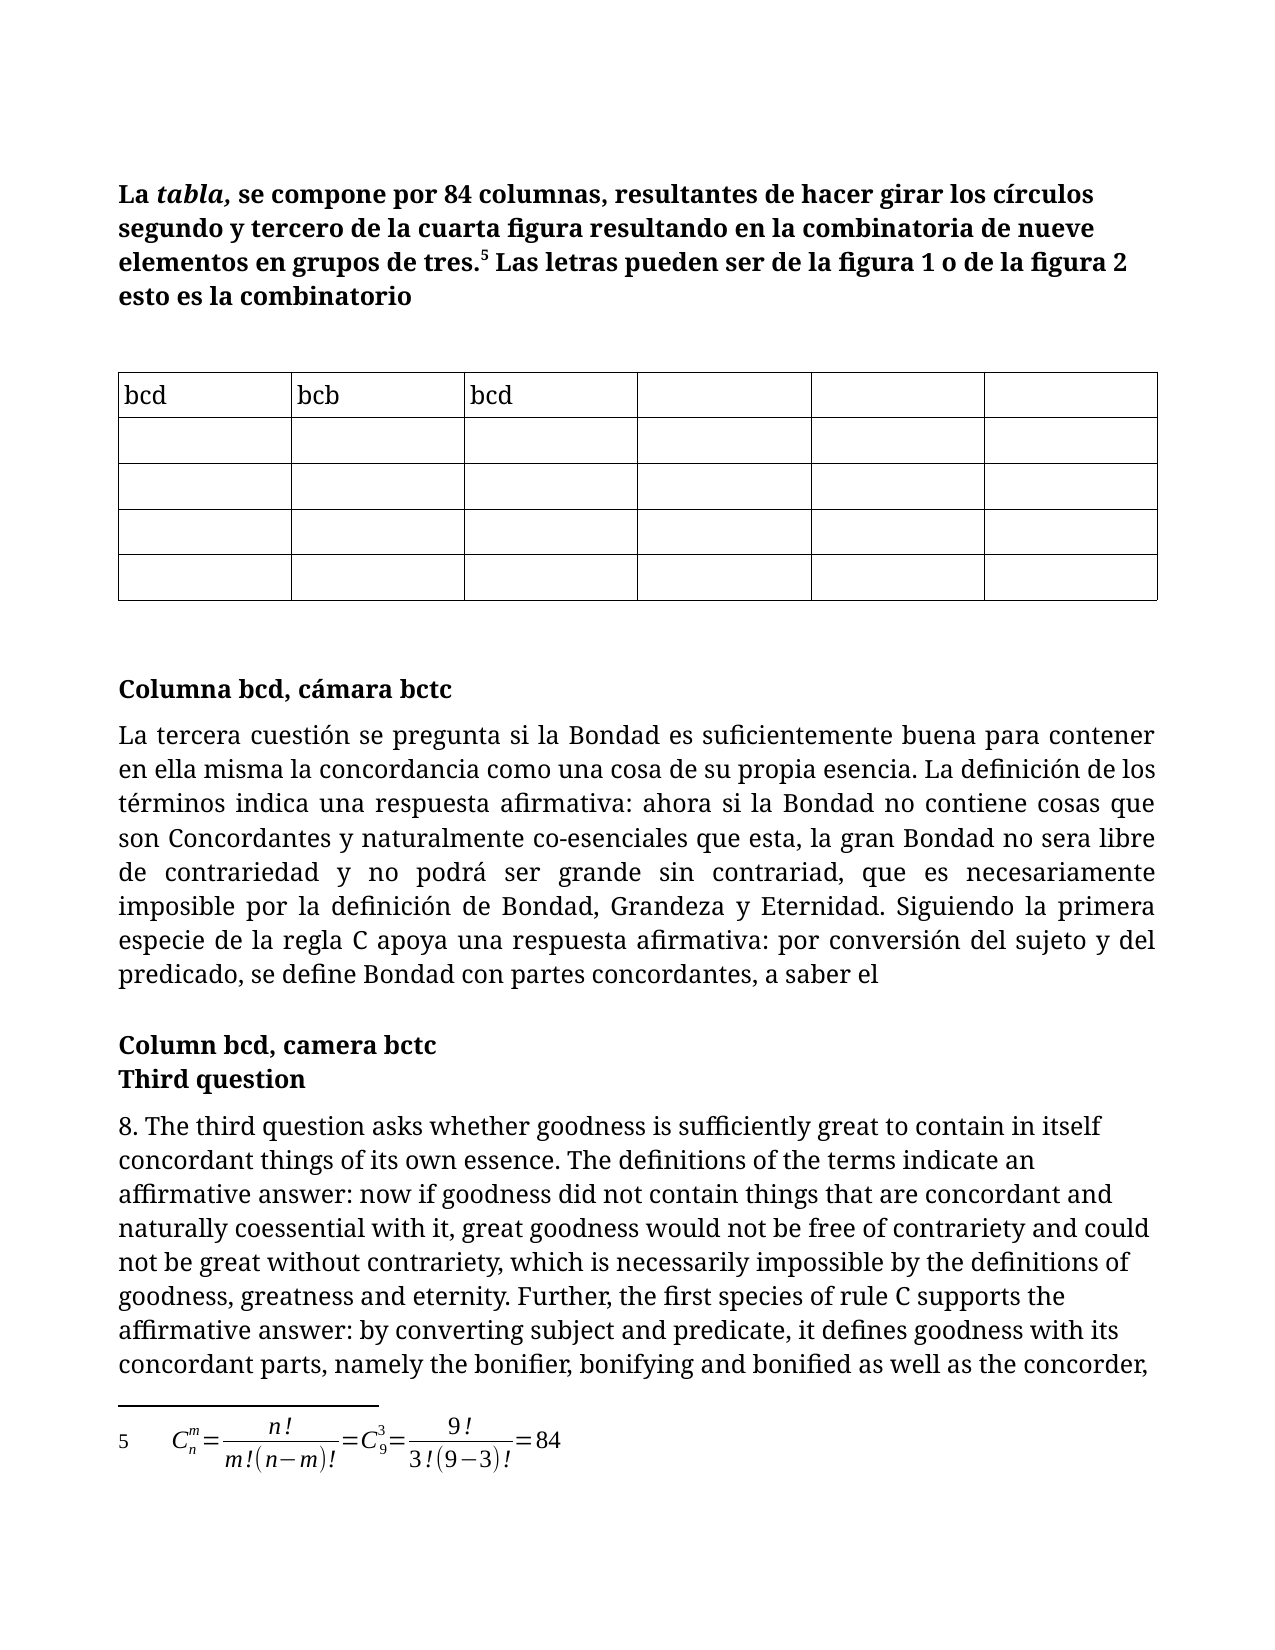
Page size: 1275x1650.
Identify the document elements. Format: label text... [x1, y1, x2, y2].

table_cell [292, 418, 464, 463]
table_cell [638, 555, 811, 600]
subtitle Columna bcd, cámara bctc [118, 671, 1157, 706]
table_cell [292, 510, 464, 554]
table_header [812, 373, 984, 417]
table_cell [292, 555, 464, 600]
table_cell [119, 418, 291, 463]
table_cell [638, 418, 811, 463]
table_cell [292, 464, 464, 508]
text 8. The third question asks whether goodness is sufficiently great to contain in itself concordant things of its own essence. The definitions of the terms indicate an affirmative answer: now if goodness did not contain things that are concordant and naturally coessential with it, great goodness would not be free of contrariety and could not be great without contrariety, which is necessarily impossible by the definitions of goodness, greatness and eternity. Further, the first species of rule C supports the affirmative answer: by converting subject and predicate, it defines goodness with its concordant parts, namely the bonifier, bonifying and bonified as well as the concorder, [118, 1109, 1157, 1381]
table_cell [119, 510, 291, 554]
table_cell [465, 510, 637, 554]
subtitle Column bcd, camera bctc Third question [118, 1028, 1157, 1096]
table_cell [985, 510, 1157, 554]
subtitle La tabla, se compone por 84 columnas, resultantes de hacer girar los círculos segundo y tercero de la cuarta figura resultando en la combinatoria de nueve elementos en grupos de tres. Las letras pueden ser de la figura 1 o de la figura 2 esto es la combinatorio [118, 176, 1157, 313]
table_header bcd [119, 373, 291, 417]
table_cell [812, 464, 984, 508]
table_cell [119, 464, 291, 508]
table_header bcd [465, 373, 637, 417]
table_cell [465, 418, 637, 463]
table_header bcb [292, 373, 464, 417]
table_cell [985, 464, 1157, 508]
table_cell [465, 555, 637, 600]
table_header [638, 373, 811, 417]
text La tercera cuestión se pregunta si la Bondad es suficientemente buena para contener en ella misma la concordancia como una cosa de su propia esencia. La definición de los términos indica una respuesta afirmativa: ahora si la Bondad no contiene cosas que son Concordantes y naturalmente co-esenciales que esta, la gran Bondad no sera libre de contrariedad y no podrá ser grande sin contrariad, que es necesariamente imposible por la definición de Bondad, Grandeza y Eternidad. Siguiendo la primera especie de la regla C apoya una respuesta afirmativa: por conversión del sujeto y del predicado, se define Bondad con partes concordantes, a saber el [118, 718, 1157, 991]
table_cell [985, 555, 1157, 600]
table_cell [812, 555, 984, 600]
table_cell [119, 555, 291, 600]
table_cell [812, 418, 984, 463]
table_cell [638, 464, 811, 508]
table_cell [465, 464, 637, 508]
table_cell [638, 510, 811, 554]
table_cell [985, 418, 1157, 463]
table_header [985, 373, 1157, 417]
table_cell [812, 510, 984, 554]
